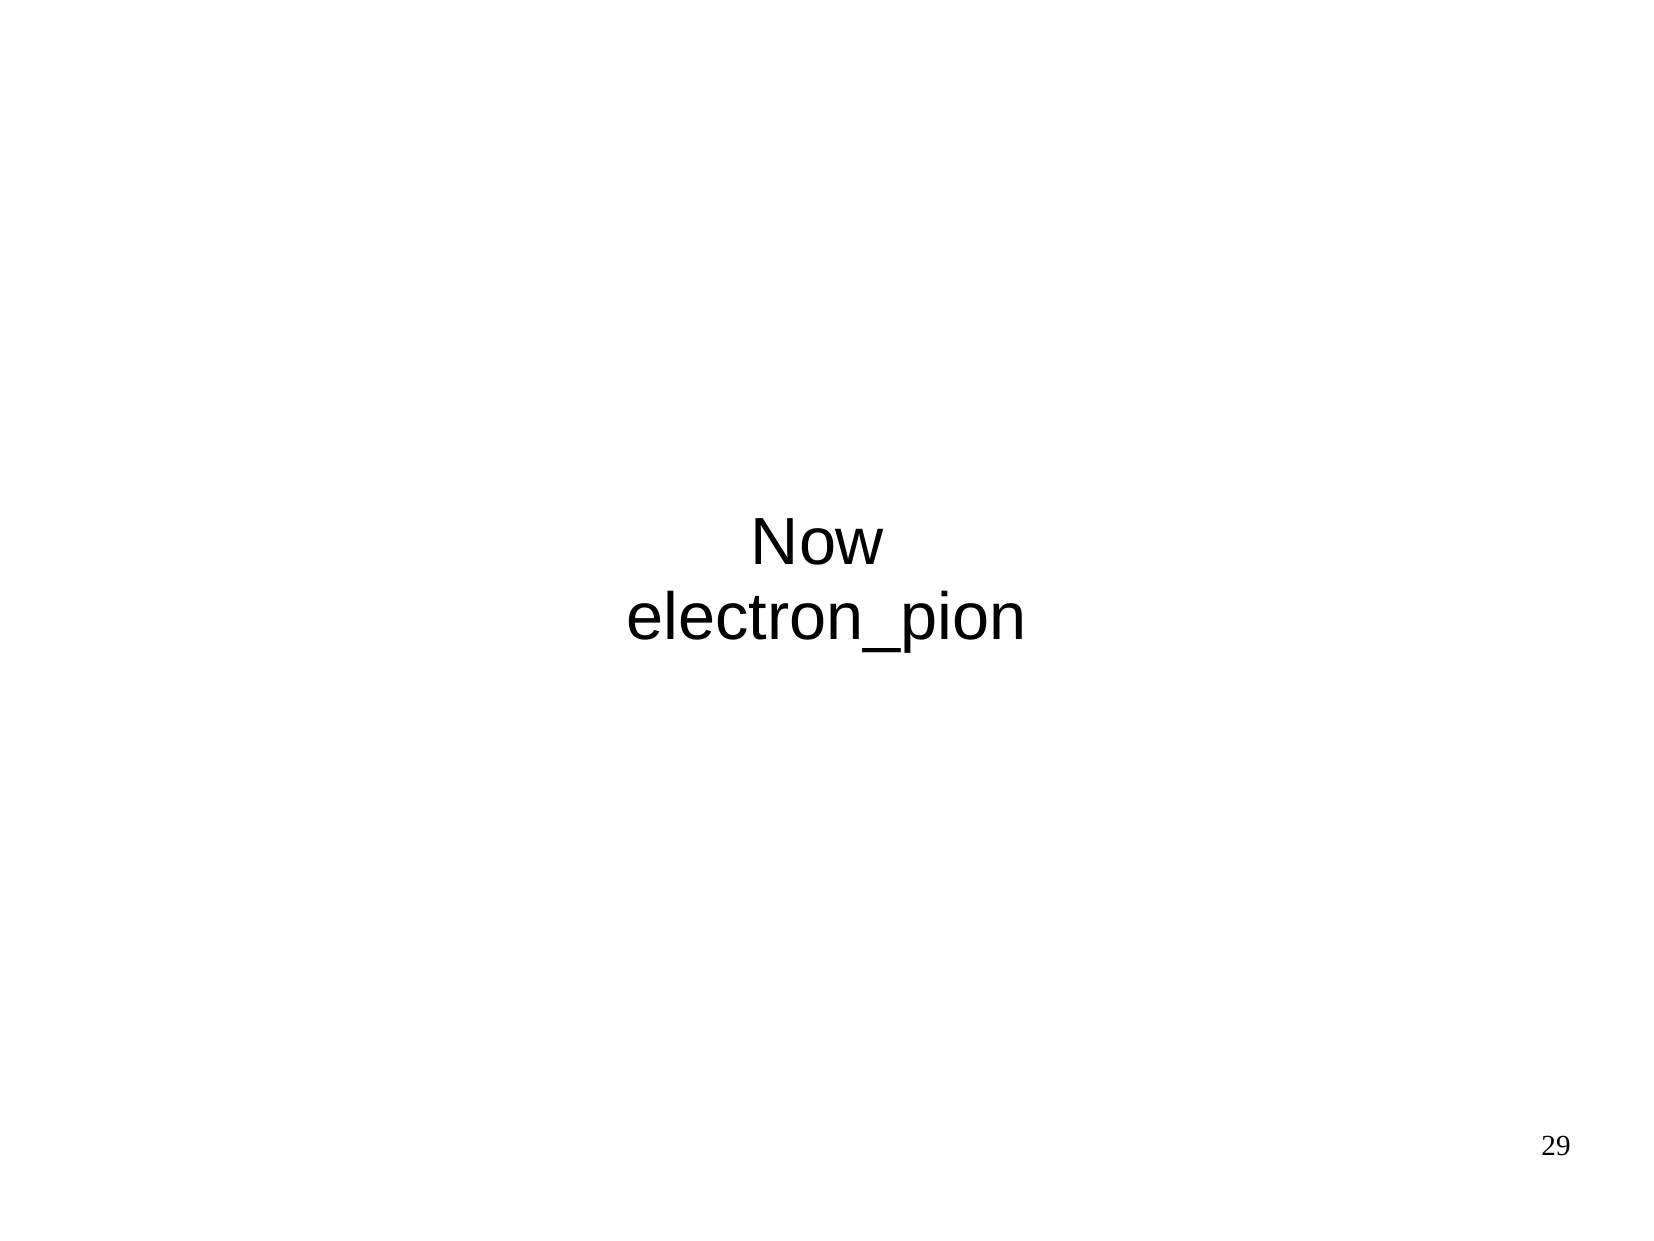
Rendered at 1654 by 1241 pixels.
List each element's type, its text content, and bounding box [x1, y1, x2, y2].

subtitle Now electron_pion [82, 56, 1571, 1102]
